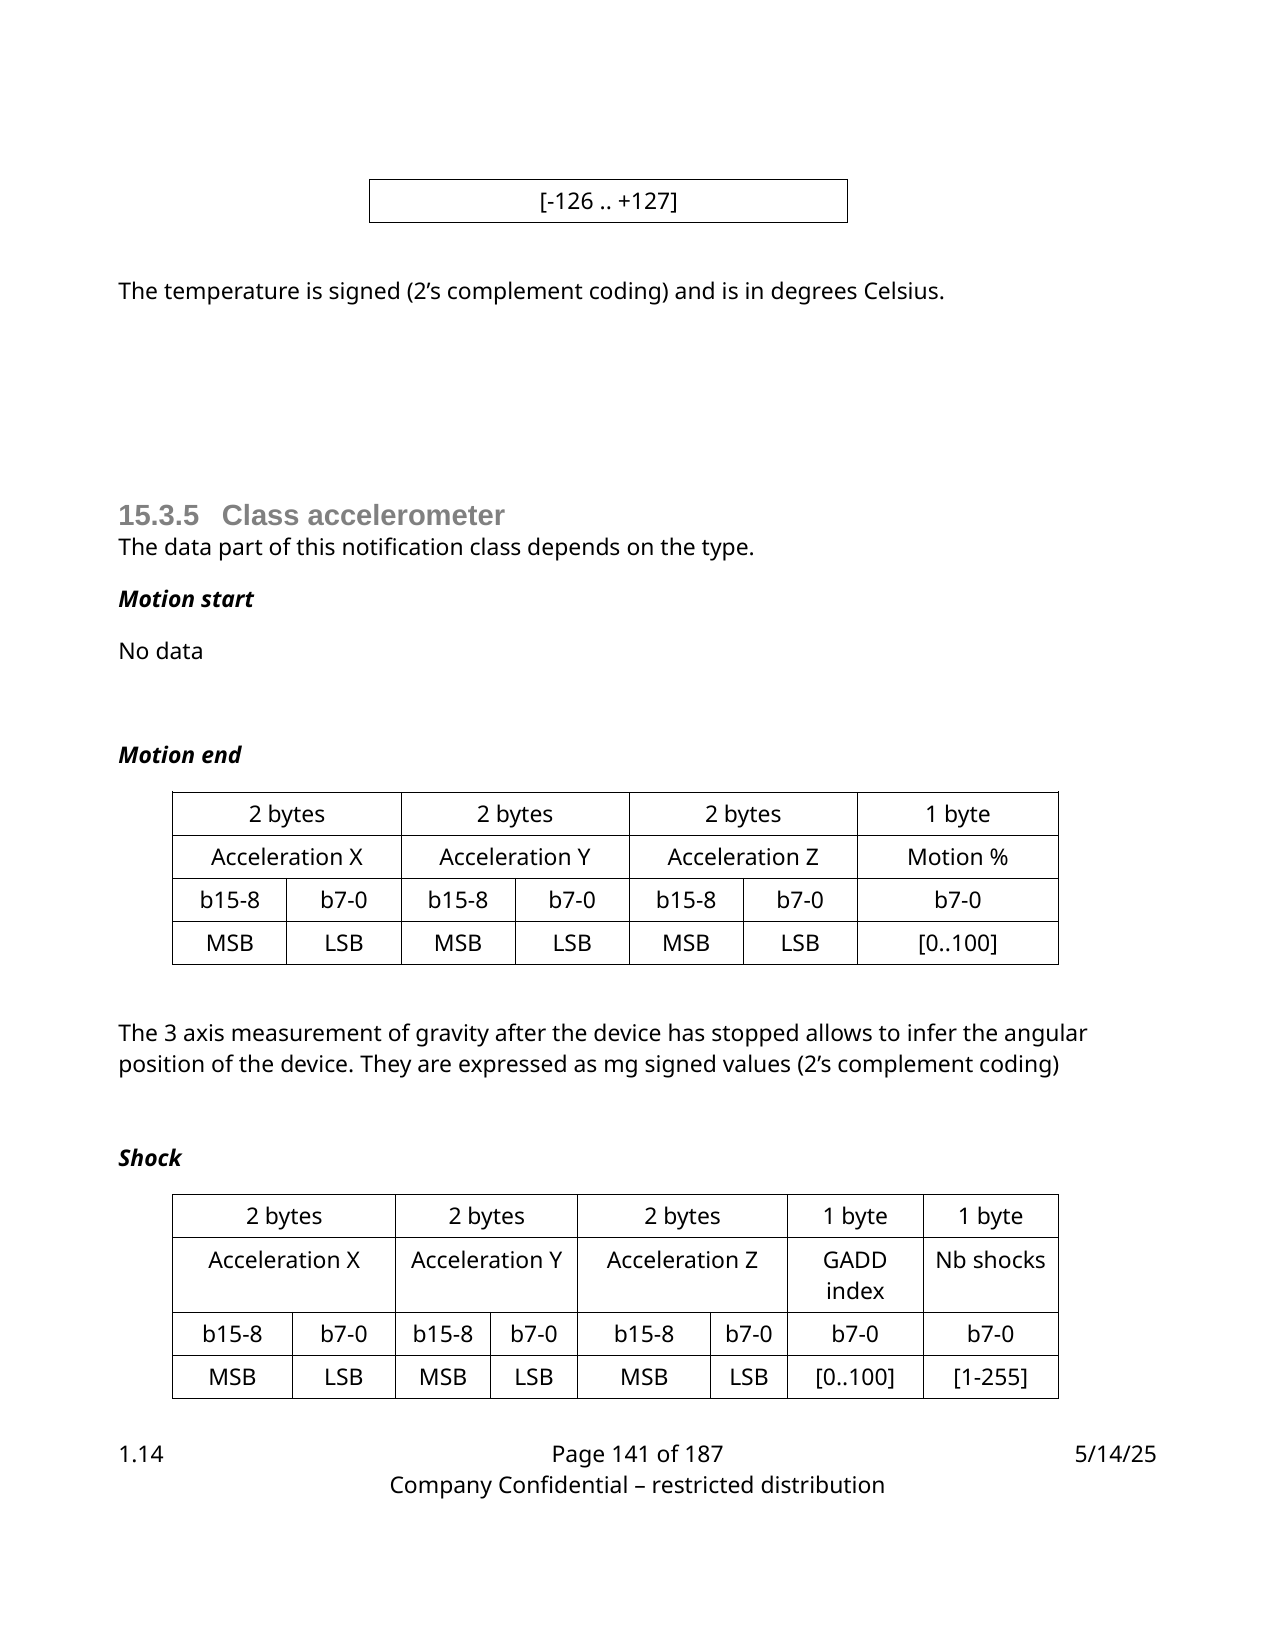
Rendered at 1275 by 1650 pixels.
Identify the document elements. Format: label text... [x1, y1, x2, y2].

text No data [118, 635, 1157, 666]
table_cell [0..100] [858, 922, 1058, 964]
table_header 2 bytes [578, 1195, 787, 1237]
table_cell LSB [491, 1356, 577, 1398]
table_cell b7-0 [711, 1313, 787, 1355]
table_cell Acceleration Z [578, 1238, 787, 1312]
table_header 2 bytes [630, 793, 857, 835]
table_cell GADD index [788, 1238, 923, 1312]
table_cell [-126 .. +127] [370, 180, 847, 222]
table_header 2 bytes [173, 793, 401, 835]
table_cell b7-0 [287, 879, 401, 921]
text The temperature is signed (2’s complement coding) and is in degrees Celsius. [118, 274, 1157, 306]
table_cell Acceleration Z [630, 836, 857, 878]
table_cell LSB [744, 922, 857, 964]
table_cell Motion % [858, 836, 1058, 878]
table_cell MSB [402, 922, 515, 964]
table_cell b15-8 [630, 879, 743, 921]
table_cell Nb shocks [924, 1238, 1058, 1312]
table_cell b15-8 [402, 879, 515, 921]
table_cell b7-0 [788, 1313, 923, 1355]
table_cell b7-0 [744, 879, 857, 921]
table_header 2 bytes [173, 1195, 395, 1237]
table_cell b7-0 [491, 1313, 577, 1355]
table_cell Acceleration Y [396, 1238, 577, 1312]
text The data part of this notification class depends on the type. [118, 531, 1157, 562]
table_cell [0..100] [788, 1356, 923, 1398]
table_cell MSB [173, 1356, 292, 1398]
table_cell LSB [287, 922, 401, 964]
table_header 2 bytes [402, 793, 629, 835]
table_cell b15-8 [173, 879, 286, 921]
table_cell b7-0 [858, 879, 1058, 921]
table_cell [1-255] [924, 1356, 1058, 1398]
table_header 1 byte [788, 1195, 923, 1237]
text Motion start [118, 583, 1157, 614]
table_cell LSB [516, 922, 629, 964]
table_cell b15-8 [578, 1313, 710, 1355]
subtitle Class accelerometer [118, 497, 1157, 531]
table_cell b15-8 [173, 1313, 292, 1355]
table_cell b7-0 [293, 1313, 395, 1355]
table_cell b15-8 [396, 1313, 490, 1355]
table_cell Acceleration X [173, 1238, 395, 1312]
table_cell Acceleration Y [402, 836, 629, 878]
table_cell LSB [293, 1356, 395, 1398]
table_cell b7-0 [516, 879, 629, 921]
table_cell LSB [711, 1356, 787, 1398]
table_header 1 byte [858, 793, 1058, 835]
text Motion end [118, 739, 1157, 771]
table_cell MSB [396, 1356, 490, 1398]
text The 3 axis measurement of gravity after the device has stopped allows to infer the angular position of the device. They are expressed as mg signed values (2’s complement coding) [118, 1017, 1157, 1079]
table_cell Acceleration X [173, 836, 401, 878]
table_header 2 bytes [396, 1195, 577, 1237]
table_cell MSB [578, 1356, 710, 1398]
table_cell MSB [173, 922, 286, 964]
table_header 1 byte [924, 1195, 1058, 1237]
table_cell MSB [630, 922, 743, 964]
table_cell b7-0 [924, 1313, 1058, 1355]
text Shock [118, 1142, 1157, 1173]
